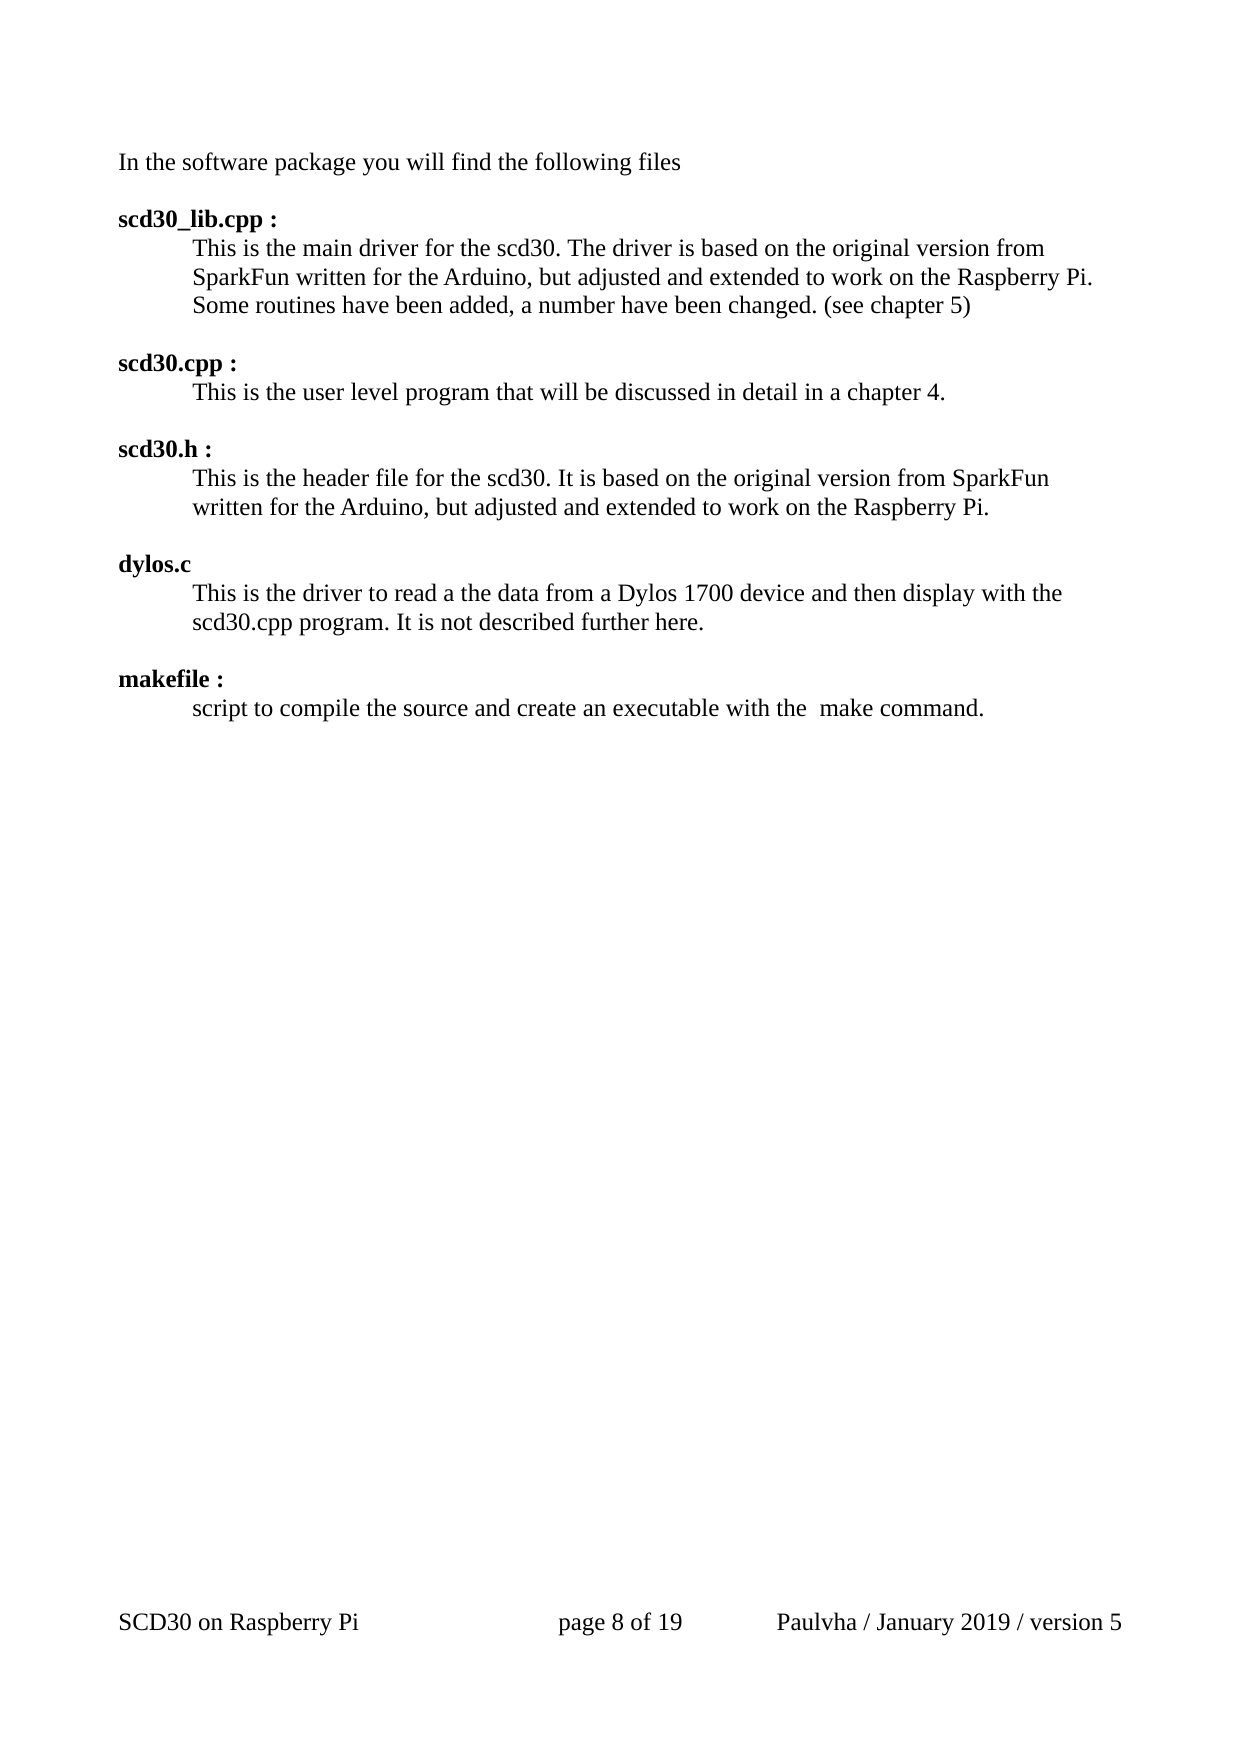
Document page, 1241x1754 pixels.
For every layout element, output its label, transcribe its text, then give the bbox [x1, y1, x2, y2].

text This is the main driver for the scd30. The driver is based on the original version from SparkFun written for the Arduino, but adjusted and extended to work on the Raspberry Pi. Some routines have been added, a number have been changed. (see chapter 5) [192, 233, 1122, 319]
text This is the user level program that will be discussed in detail in a chapter 4. [192, 377, 1122, 406]
text This is the driver to read a the data from a Dylos 1700 device and then display with the scd30.cpp program. It is not described further here. [192, 578, 1122, 636]
text scd30.cpp : [118, 348, 1122, 377]
text makefile : [118, 664, 1122, 693]
text This is the header file for the scd30. It is based on the original version from SparkFun written for the Arduino, but adjusted and extended to work on the Raspberry Pi. [192, 463, 1122, 521]
text In the software package you will find the following files [118, 147, 1122, 176]
text scd30.h : [118, 434, 1122, 463]
text scd30_lib.cpp : [118, 204, 1122, 233]
text dylos.c [118, 549, 1122, 578]
text script to compile the source and create an executable with the make command. [118, 693, 1122, 722]
